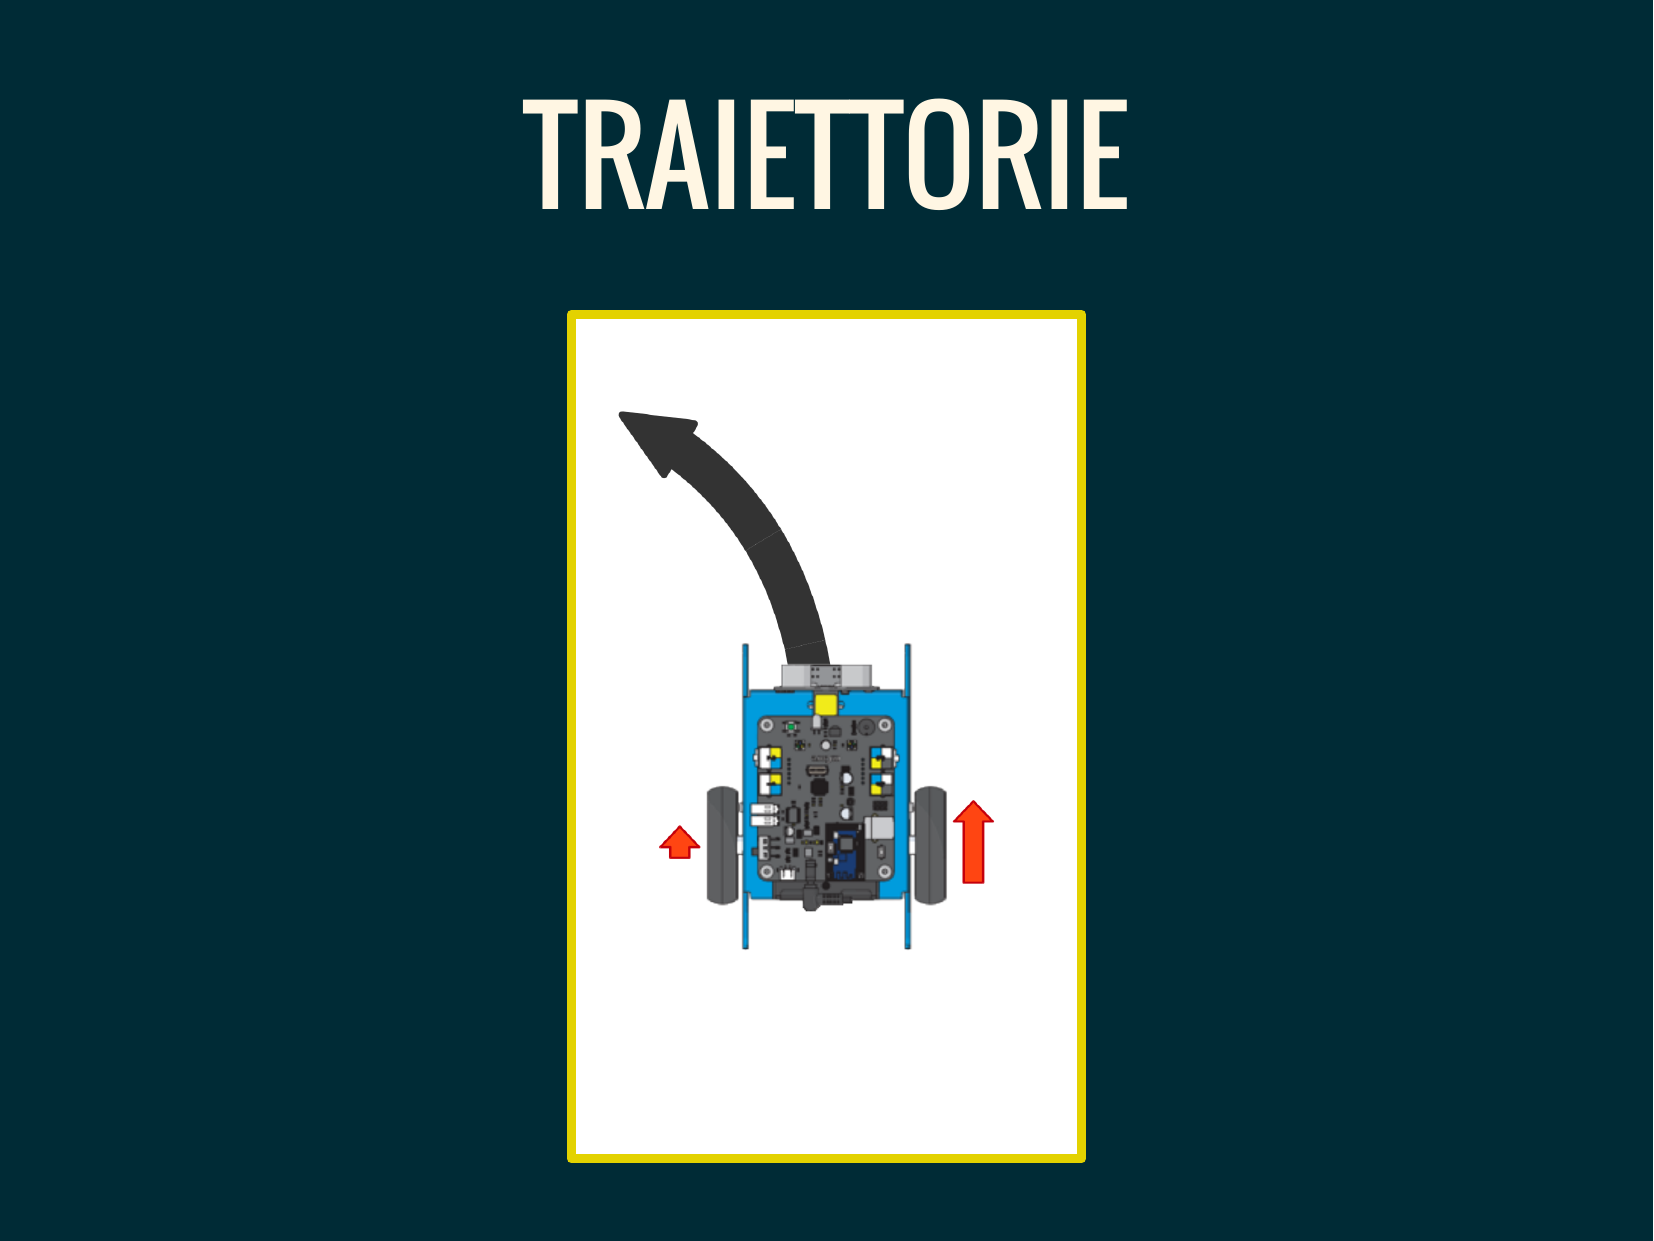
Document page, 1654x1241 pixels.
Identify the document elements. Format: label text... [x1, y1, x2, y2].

picture [575, 318, 1078, 1155]
title Traiettorie [82, 49, 1571, 257]
